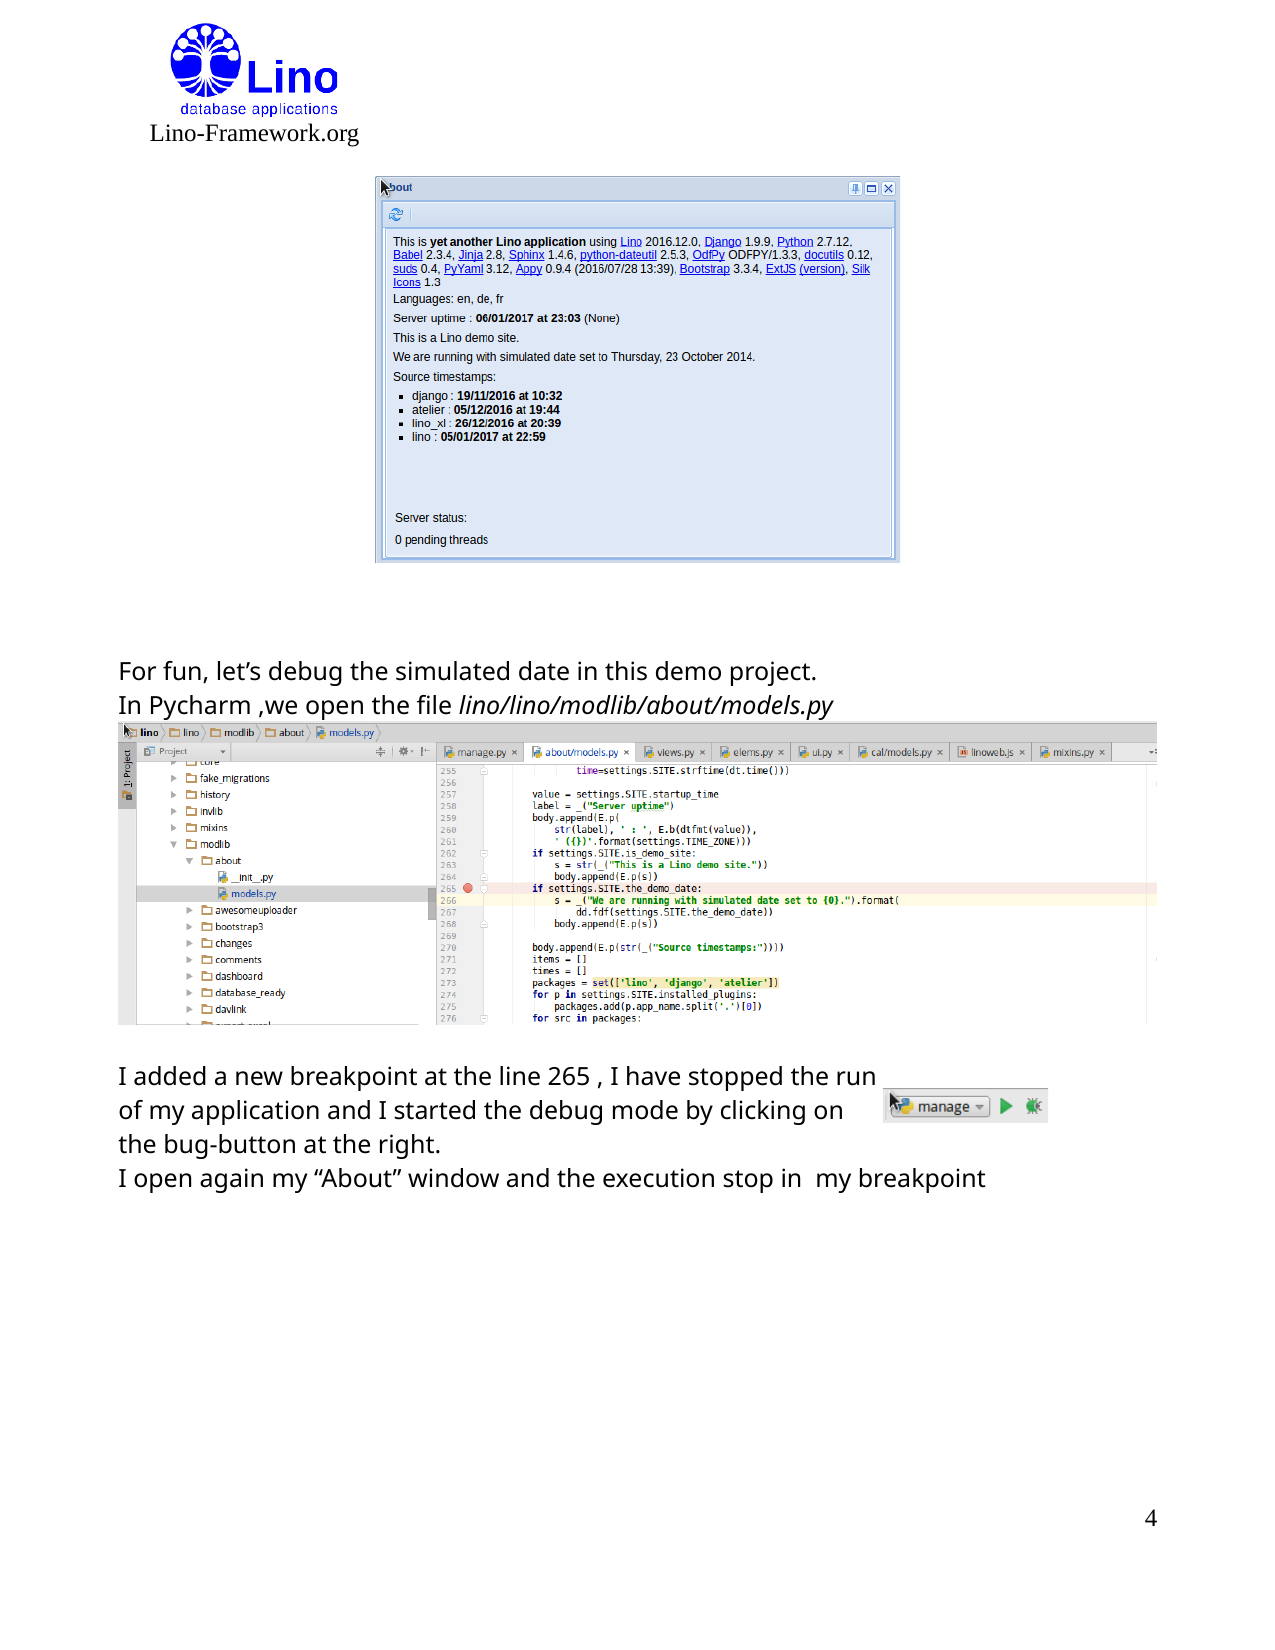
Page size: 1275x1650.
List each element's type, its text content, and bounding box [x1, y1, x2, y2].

text I open again my “About” window and the execution stop in my breakpoint [118, 1161, 1157, 1195]
text In Pycharm ,we open the file lino/lino/modlib/about/models.py [118, 687, 1157, 721]
picture [882, 1088, 1049, 1123]
picture [170, 23, 338, 120]
picture [375, 176, 901, 563]
picture [118, 721, 1157, 1025]
text For fun, let’s debug the simulated date in this demo project. [118, 653, 1157, 687]
text I added a new breakpoint at the line 265 , I have stopped the run of my application and I started the debug mode by clicking on the bug-button at the right. [118, 1058, 1157, 1161]
